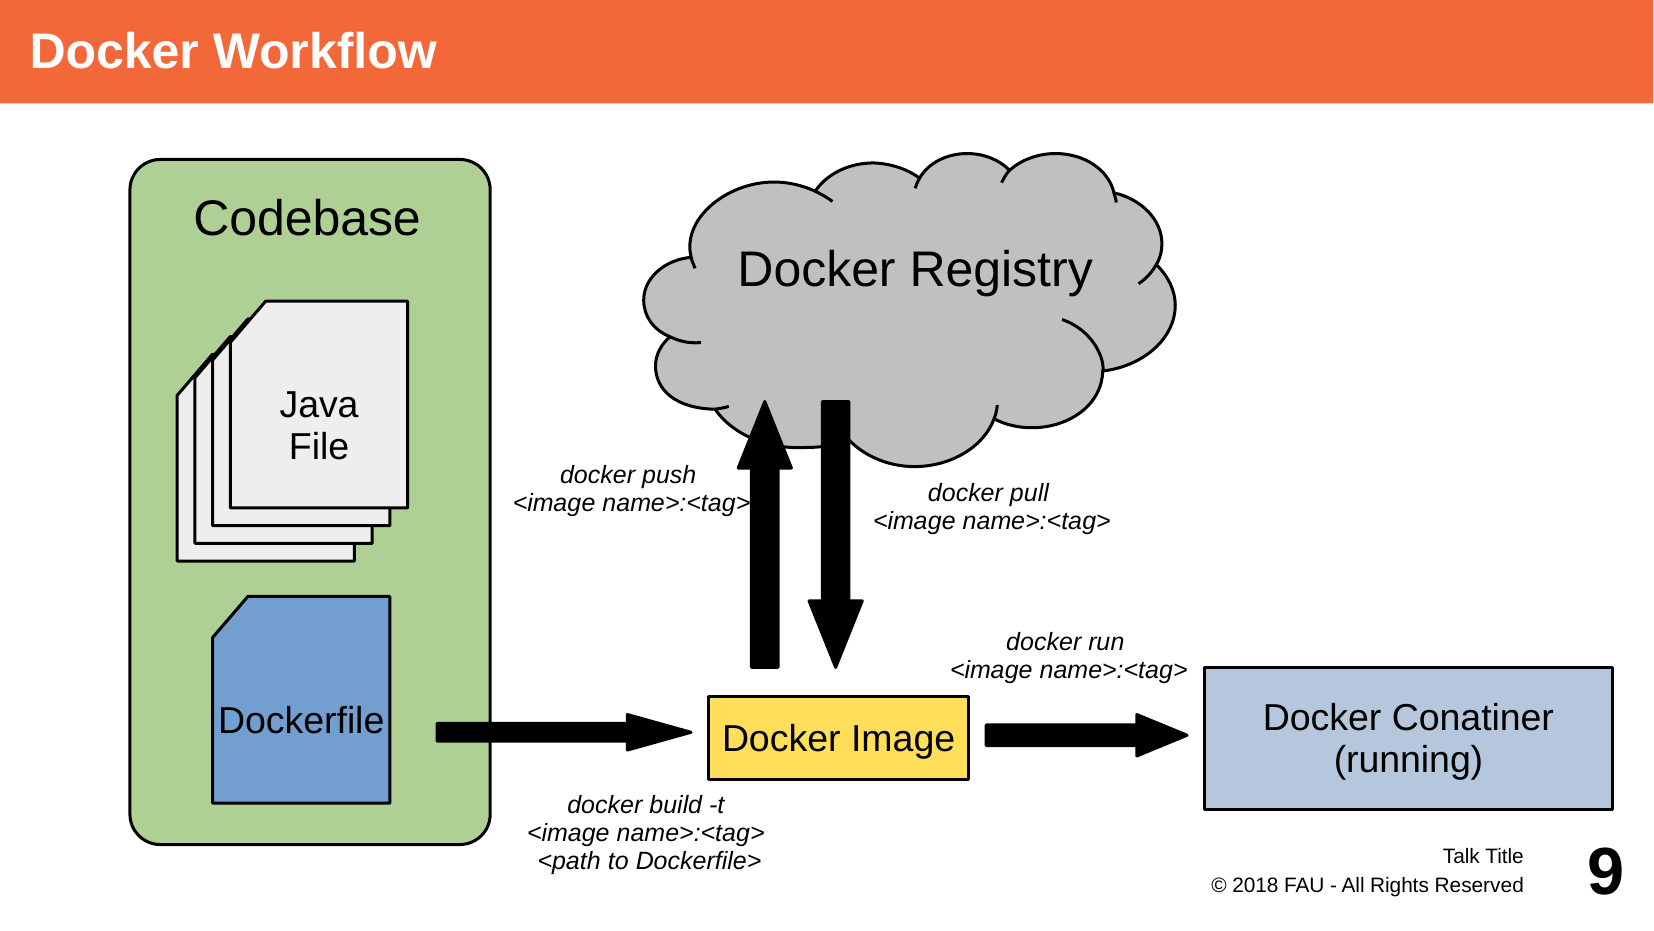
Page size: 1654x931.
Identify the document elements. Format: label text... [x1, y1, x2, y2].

title Docker Workflow [0, 0, 1654, 104]
text_box docker push <image name>:<tag> [437, 448, 822, 529]
text_box docker build -t <image name>:<tag> <path to Dockerfile> [454, 779, 845, 887]
text_box Docker Image [708, 696, 969, 780]
text_box [986, 714, 1188, 756]
text_box Docker Registry [702, 201, 1128, 337]
text_box Dockerfile [212, 596, 390, 804]
text_box [751, 529, 779, 668]
text_box docker pull <image name>:<tag> [797, 466, 1188, 547]
text_box Codebase [159, 178, 455, 259]
text_box [809, 547, 863, 668]
text_box Docker Conatiner (running) [1204, 667, 1613, 810]
text_box [643, 153, 1176, 466]
text_box Java File [194, 336, 373, 544]
text_box Java File [230, 301, 408, 508]
text_box [129, 159, 692, 845]
text_box Java File [177, 354, 355, 562]
text_box Java File [212, 318, 390, 526]
text_box docker run <image name>:<tag> [874, 615, 1264, 696]
